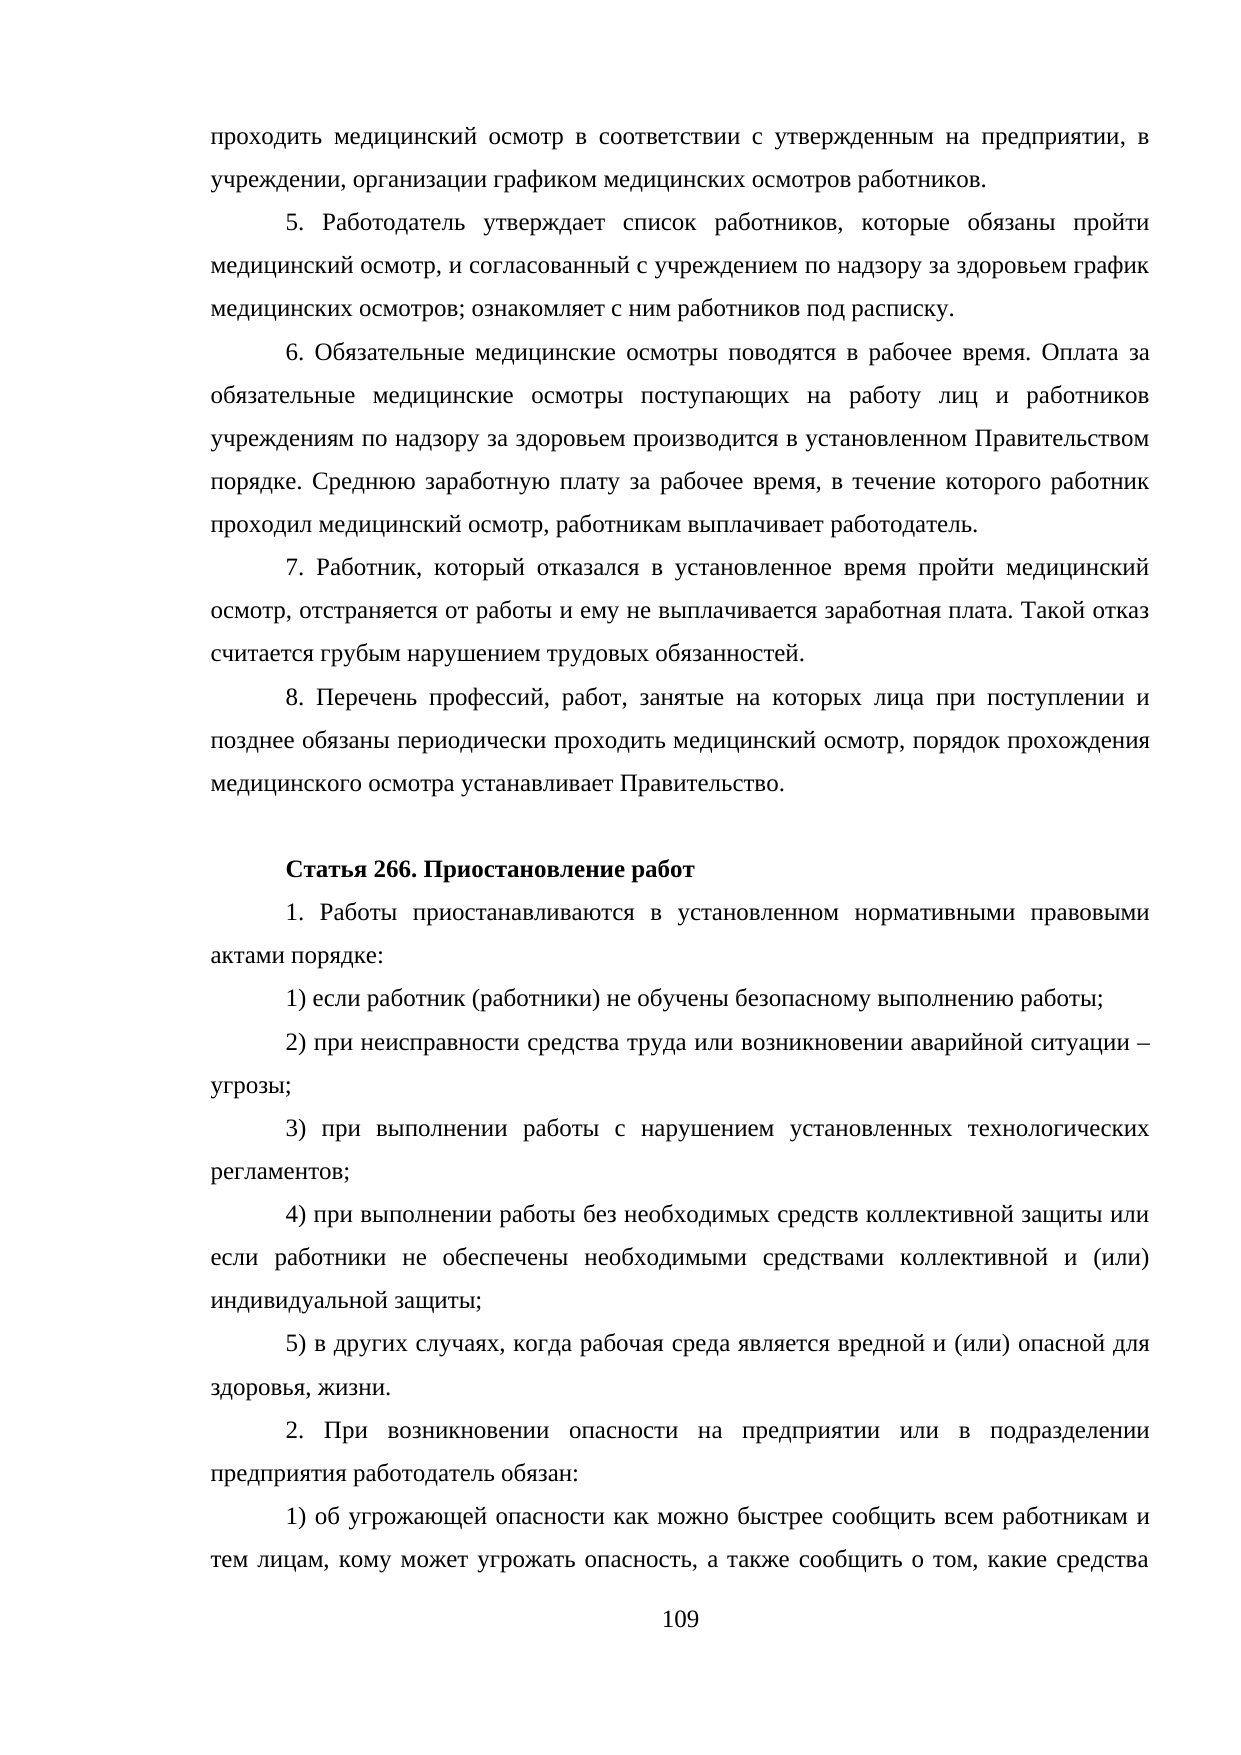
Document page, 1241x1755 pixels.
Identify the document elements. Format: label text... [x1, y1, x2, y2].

text 1) если работник (работники) не обучены безопасному выполнению работы; [210, 983, 1151, 1012]
text 2. При возникновении опасности на предприятии или в подразделении предприятия работодатель обязан: [210, 1415, 1151, 1487]
text 1) об угрожающей опасности как можно быстрее сообщить всем работникам и тем лицам, кому может угрожать опасность, а также сообщить о том, какие средства [210, 1501, 1151, 1573]
text 3) при выполнении работы с нарушением установленных технологических регламентов; [210, 1113, 1151, 1185]
text 5. Работодатель утверждает список работников, которые обязаны пройти медицинский осмотр, и согласованный с учреждением по надзору за здоровьем график медицинских осмотров; ознакомляет с ним работников под расписку. [210, 207, 1151, 322]
text 7. Работник, который отказался в установленное время пройти медицинский осмотр, отстраняется от работы и ему не выплачивается заработная плата. Такой отказ считается грубым нарушением трудовых обязанностей. [210, 552, 1151, 667]
text 5) в других случаях, когда рабочая среда является вредной и (или) опасной для здоровья, жизни. [210, 1328, 1151, 1400]
text Статья 266. Приостановление работ [210, 854, 1151, 883]
text 6. Обязательные медицинские осмотры поводятся в рабочее время. Оплата за обязательные медицинские осмотры поступающих на работу лиц и работников учреждениям по надзору за здоровьем производится в установленном Правительством порядке. Среднюю заработную плату за рабочее время, в течение которого работник проходил медицинский осмотр, работникам выплачивает работодатель. [210, 337, 1151, 538]
text 2) при неисправности средства труда или возникновении аварийной ситуации – угрозы; [210, 1027, 1151, 1098]
text проходить медицинский осмотр в соответствии с утвержденным на предприятии, в учреждении, организации графиком медицинских осмотров работников. [210, 121, 1151, 193]
text 4) при выполнении работы без необходимых средств коллективной защиты или если работники не обеспечены необходимыми средствами коллективной и (или) индивидуальной защиты; [210, 1199, 1151, 1314]
text 1. Работы приостанавливаются в установленном нормативными правовыми актами порядке: [210, 897, 1151, 969]
text 8. Перечень профессий, работ, занятые на которых лица при поступлении и позднее обязаны периодически проходить медицинский осмотр, порядок прохождения медицинского осмотра устанавливает Правительство. [210, 682, 1151, 797]
